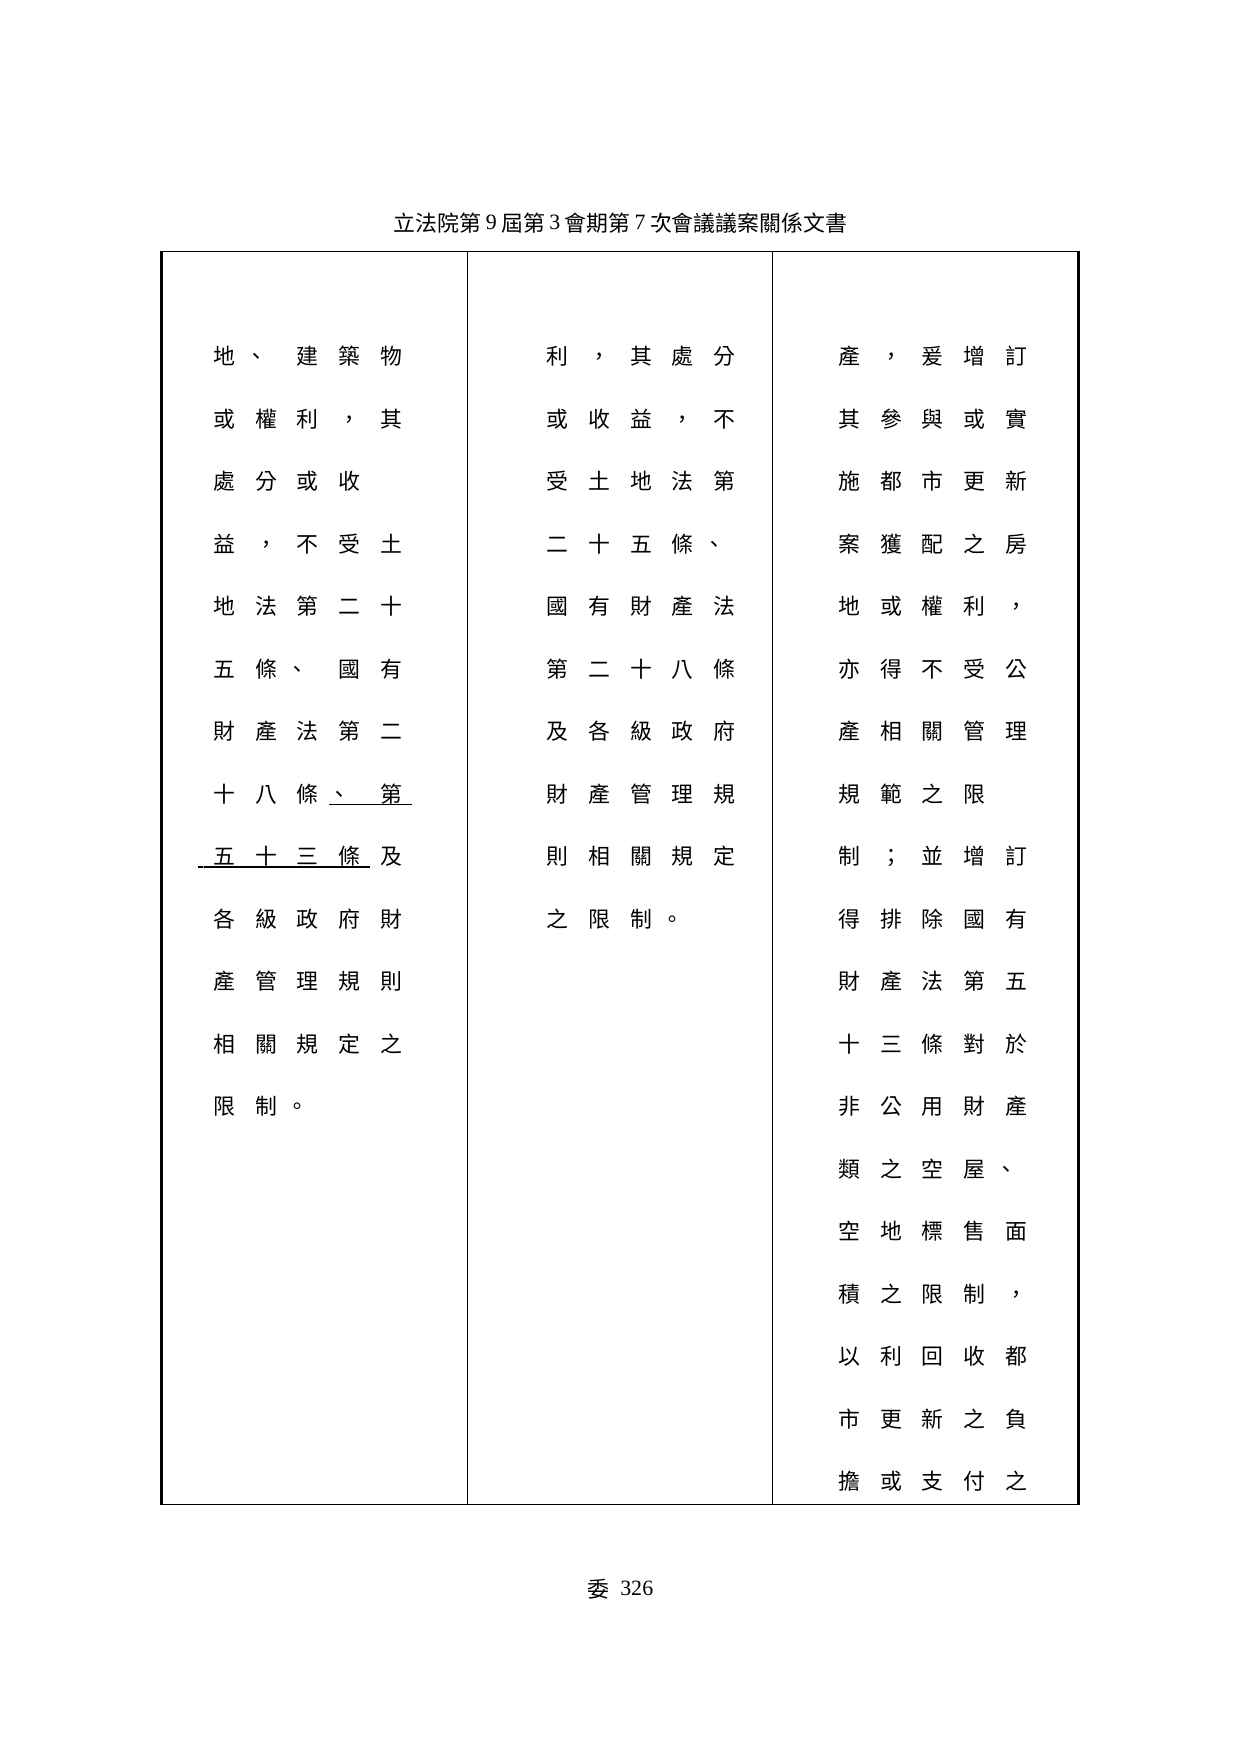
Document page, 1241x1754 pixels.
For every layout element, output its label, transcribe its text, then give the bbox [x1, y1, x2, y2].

table_cell 地、建築物或權利，其處分或收益，不受土地法第二十五條、國有財產法第二十八條、第五十三條及各級政府財產管理規則相關規定之限制。 [163, 252, 467, 1504]
table_cell 產，爰增訂其參與或實施都市更新案獲配之房地或權利，亦得不受公產相關管理規範之限制；並增訂得排除國有財產法第五十三條對於非公用財產類之空屋、空地標售面積之限制，以利回收都市更新之負擔或支付之 [773, 252, 1077, 1504]
table_cell 利，其處分或收益，不受土地法第二十五條、國有財產法第二十八條及各級政府財產管理規則相關規定之限制。 [468, 252, 772, 1504]
